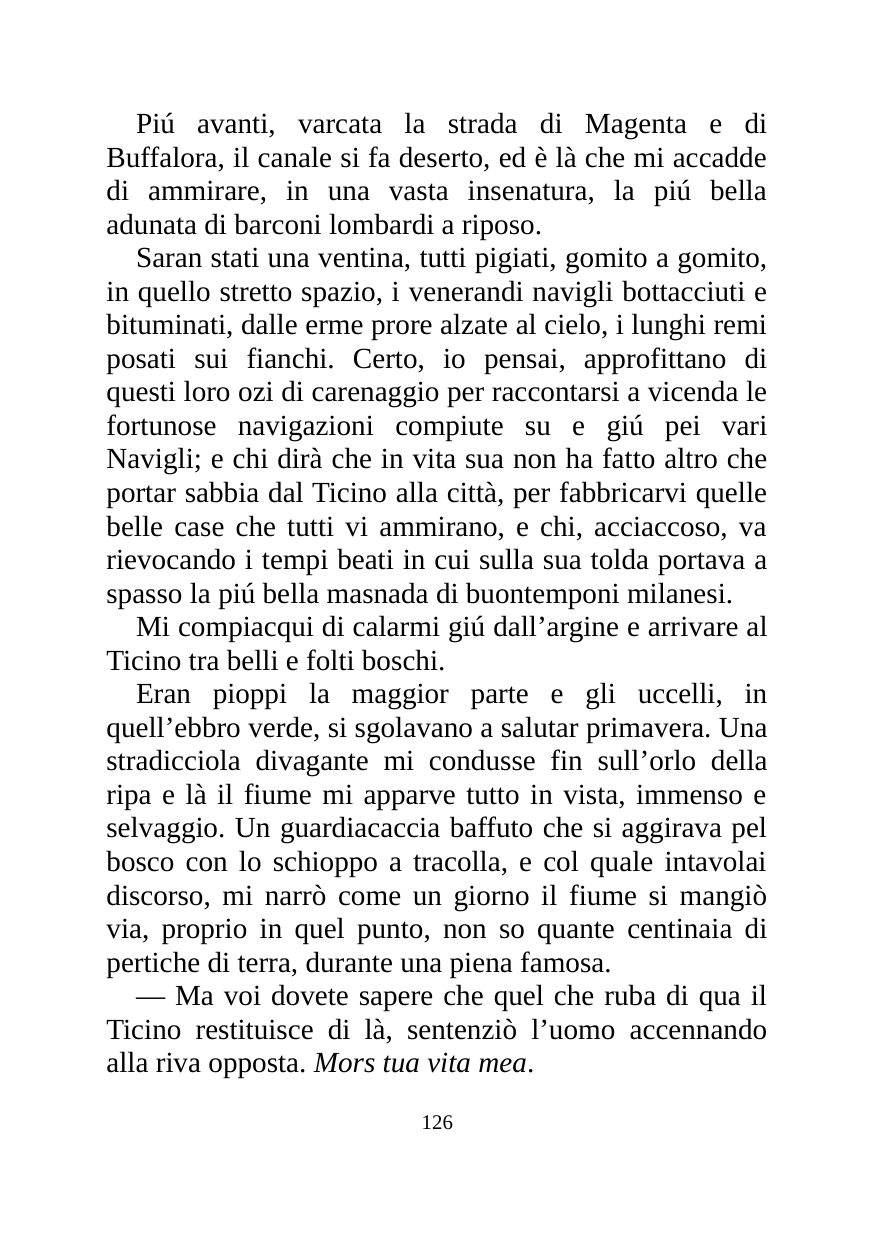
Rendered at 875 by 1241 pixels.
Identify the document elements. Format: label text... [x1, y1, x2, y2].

text Mi compiacqui di calarmi giú dall’argine e arrivare al Ticino tra belli e folti boschi. [106, 609, 768, 676]
text Saran stati una ventina, tutti pigiati, gomito a gomito, in quello stretto spazio, i venerandi navigli bottacciuti e bituminati, dalle erme prore alzate al cielo, i lunghi remi posati sui fianchi. Certo, io pensai, approfittano di questi loro ozi di carenaggio per raccontarsi a vicenda le fortunose navigazioni compiute su e giú pei vari Navigli; e chi dirà che in vita sua non ha fatto altro che portar sabbia dal Ticino alla città, per fabbricarvi quelle belle case che tutti vi ammirano, e chi, acciaccoso, va rievocando i tempi beati in cui sulla sua tolda portava a spasso la piú bella masnada di buontemponi milanesi. [106, 240, 768, 609]
text Piú avanti, varcata la strada di Magenta e di Buffalora, il canale si fa deserto, ed è là che mi accadde di ammirare, in una vasta insenatura, la piú bella adunata di barconi lombardi a riposo. [106, 106, 768, 240]
text — Ma voi dovete sapere che quel che ruba di qua il Ticino restituisce di là, sentenziò l’uomo accennando alla riva opposta. Mors tua vita mea. [106, 978, 768, 1079]
text Eran pioppi la maggior parte e gli uccelli, in quell’ebbro verde, si sgolavano a salutar primavera. Una stradicciola divagante mi condusse fin sull’orlo della ripa e là il fiume mi apparve tutto in vista, immenso e selvaggio. Un guardiacaccia baffuto che si aggirava pel bosco con lo schioppo a tracolla, e col quale intavolai discorso, mi narrò come un giorno il fiume si mangiò via, proprio in quel punto, non so quante centinaia di pertiche di terra, durante una piena famosa. [106, 676, 768, 978]
